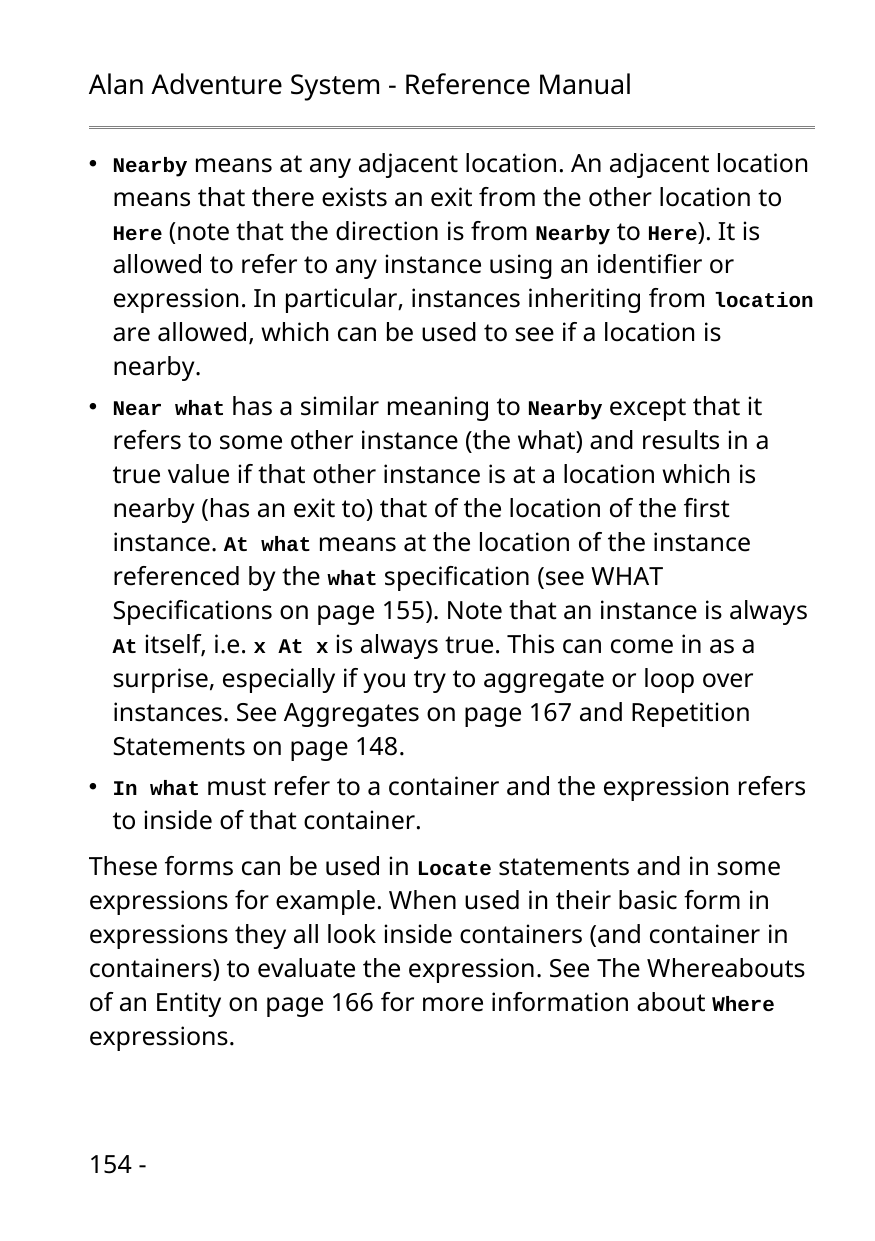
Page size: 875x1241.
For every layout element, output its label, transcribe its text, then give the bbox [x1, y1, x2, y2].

list Near what has a similar meaning to Nearby except that it refers to some other instance (the what) and results in a true value if that other instance is at a location which is nearby (has an exit to) that of the location of the first instance. At what means at the location of the instance referenced by the what specification (see WHAT Specifications on page 121). Note that an instance is always At itself, i.e. x At x is always true. This can come in as a surprise, especially if you try to aggregate or loop over instances. See Aggregates on page 130 and Repetition Statements on page 116. [88, 389, 815, 763]
list Nearby means at any adjacent location. An adjacent location means that there exists an exit from the other location to Here (note that the direction is from Nearby to Here). It is allowed to refer to any instance using an identifier or expression. In particular, instances inheriting from location are allowed, which can be used to see if a location is nearby. [88, 146, 815, 383]
list In what must refer to a container and the expression refers to inside of that container. [88, 769, 815, 837]
text These forms can be used in Locate statements and in some expressions for example. When used in their basic form in expressions they all look inside containers (and container in containers) to evaluate the expression. See The Whereabouts of an Entity on page 130 for more information about Where expressions. [88, 849, 815, 1053]
